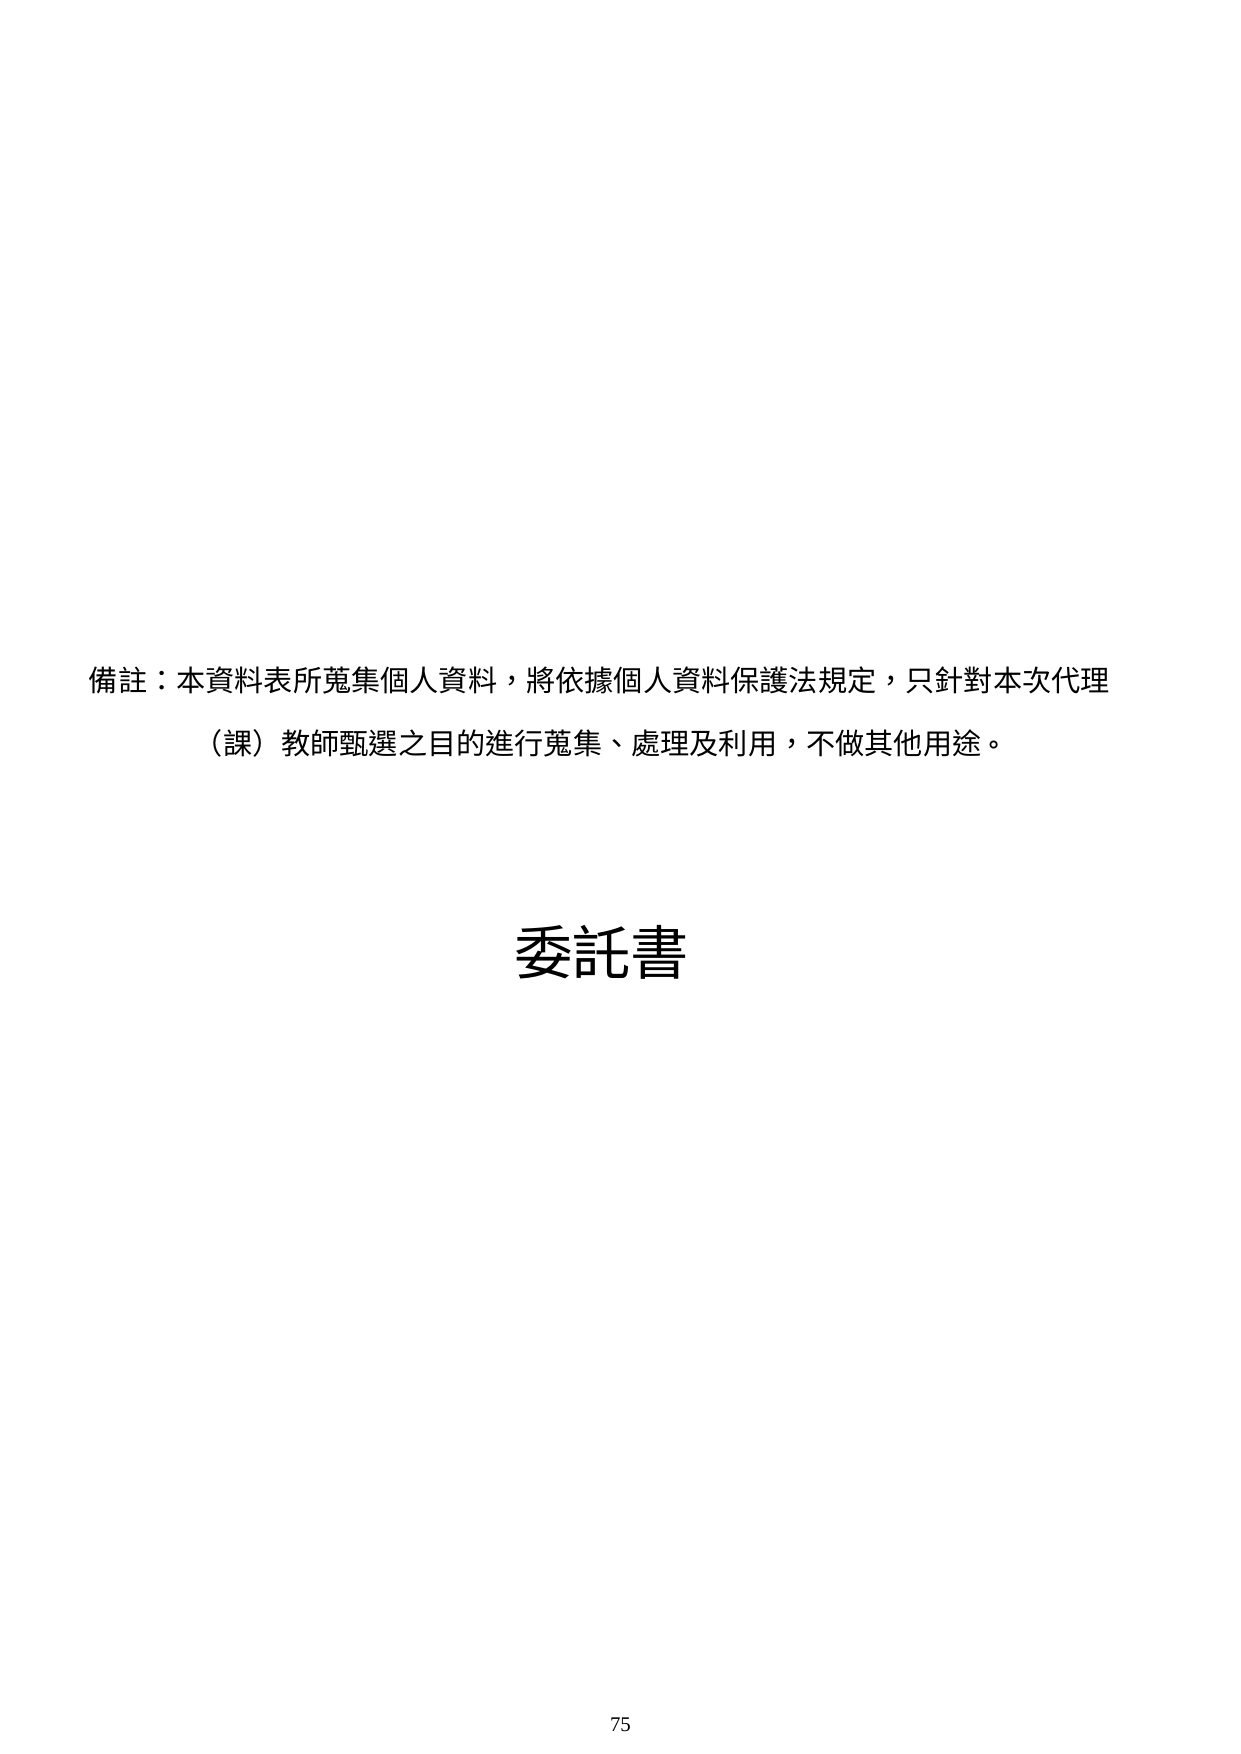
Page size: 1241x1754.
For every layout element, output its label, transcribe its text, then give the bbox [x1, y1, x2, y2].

text （課）教師甄選之目的進行蒐集、處理及利用，不做其他用途。 [89, 700, 1152, 762]
text 備註：本資料表所蒐集個人資料，將依據個人資料保護法規定，只針對本次代理 [89, 637, 1152, 700]
text 委託書 [89, 876, 1152, 1001]
